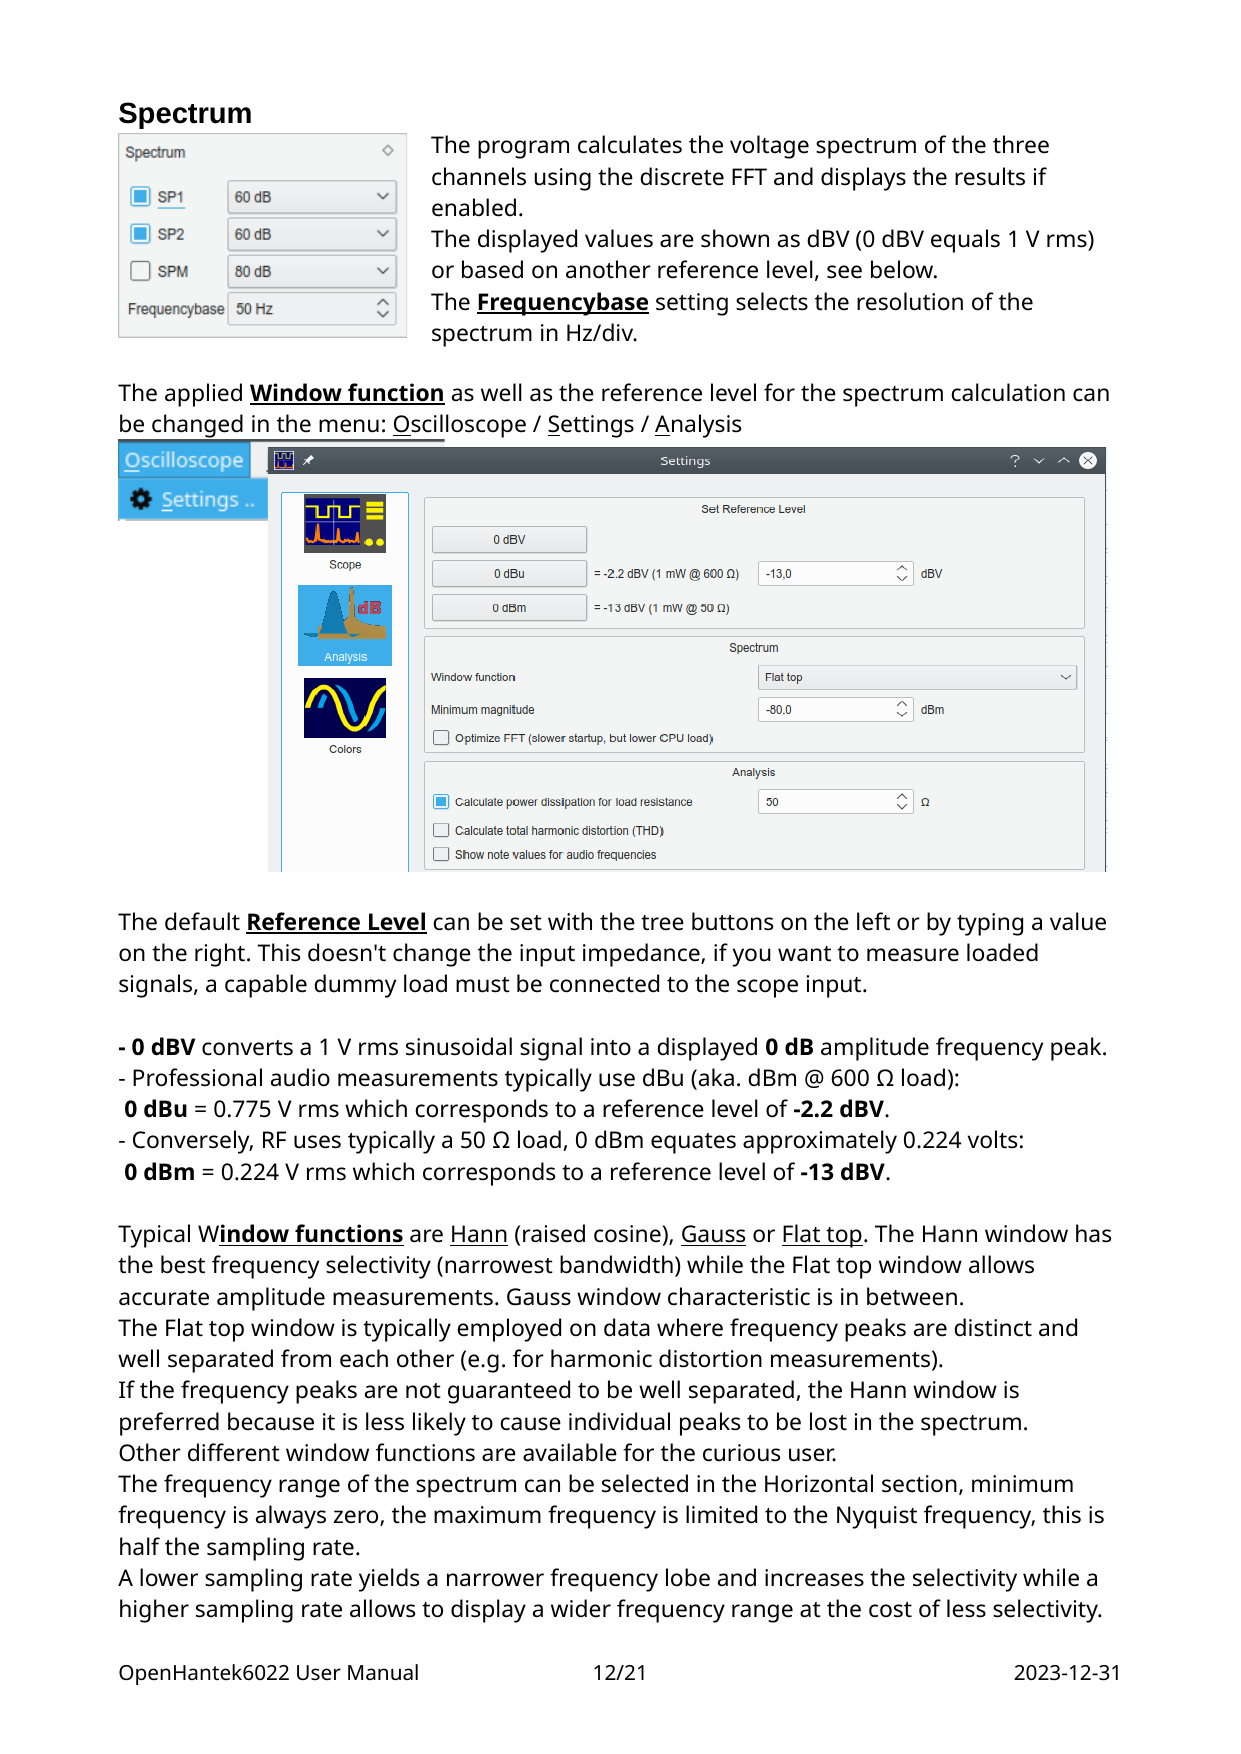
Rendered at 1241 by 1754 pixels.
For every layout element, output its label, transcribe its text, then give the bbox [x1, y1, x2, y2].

text The default Reference Level can be set with the tree buttons on the left or by typing a value on the right. This doesn't change the input impedance, if you want to measure loaded signals, a capable dummy load must be connected to the scope input. [118, 906, 1122, 999]
picture [118, 133, 408, 338]
text The applied Window function as well as the reference level for the spectrum calculation can be changed in the menu: Oscilloscope / Settings / Analysis [118, 377, 1122, 439]
text The displayed values are shown as dBV (0 dBV equals 1 V rms) or based on another reference level, see below. The Frequencybase setting selects the resolution of the spectrum in Hz/div. [118, 223, 1122, 348]
text - 0 dBV converts a 1 V rms sinusoidal signal into a displayed 0 dB amplitude frequency peak. - Professional audio measurements typically use dBu (aka. dBm @ 600 Ω load): 0 dBu = 0.775 V rms which corresponds to a reference level of -2.2 dBV. - Conversely, RF uses typically a 50 Ω load, 0 dBm equates approximately 0.224 volts: 0 dBm = 0.224 V rms which corresponds to a reference level of -13 dBV. [118, 1031, 1122, 1187]
text Other different window functions are available for the curious user. [118, 1437, 1122, 1468]
picture [118, 439, 1108, 872]
text The frequency range of the spectrum can be selected in the Horizontal section, minimum frequency is always zero, the maximum frequency is limited to the Nyquist frequency, this is half the sampling rate. [118, 1468, 1122, 1562]
text A lower sampling rate yields a narrower frequency lobe and increases the selectivity while a higher sampling rate allows to display a wider frequency range at the cost of less selectivity. [118, 1562, 1122, 1624]
text The Flat top window is typically employed on data where frequency peaks are distinct and well separated from each other (e.g. for harmonic distortion measurements). [118, 1312, 1122, 1374]
subtitle Spectrum [118, 96, 1122, 129]
text Typical Window functions are Hann (raised cosine), Gauss or Flat top. The Hann window has the best frequency selectivity (narrowest bandwidth) while the Flat top window allows accurate amplitude measurements. Gauss window characteristic is in between. [118, 1218, 1122, 1312]
text The program calculates the voltage spectrum of the three channels using the discrete FFT and displays the results if enabled. [118, 129, 1122, 223]
text If the frequency peaks are not guaranteed to be well separated, the Hann window is preferred because it is less likely to cause individual peaks to be lost in the spectrum. [118, 1374, 1122, 1437]
